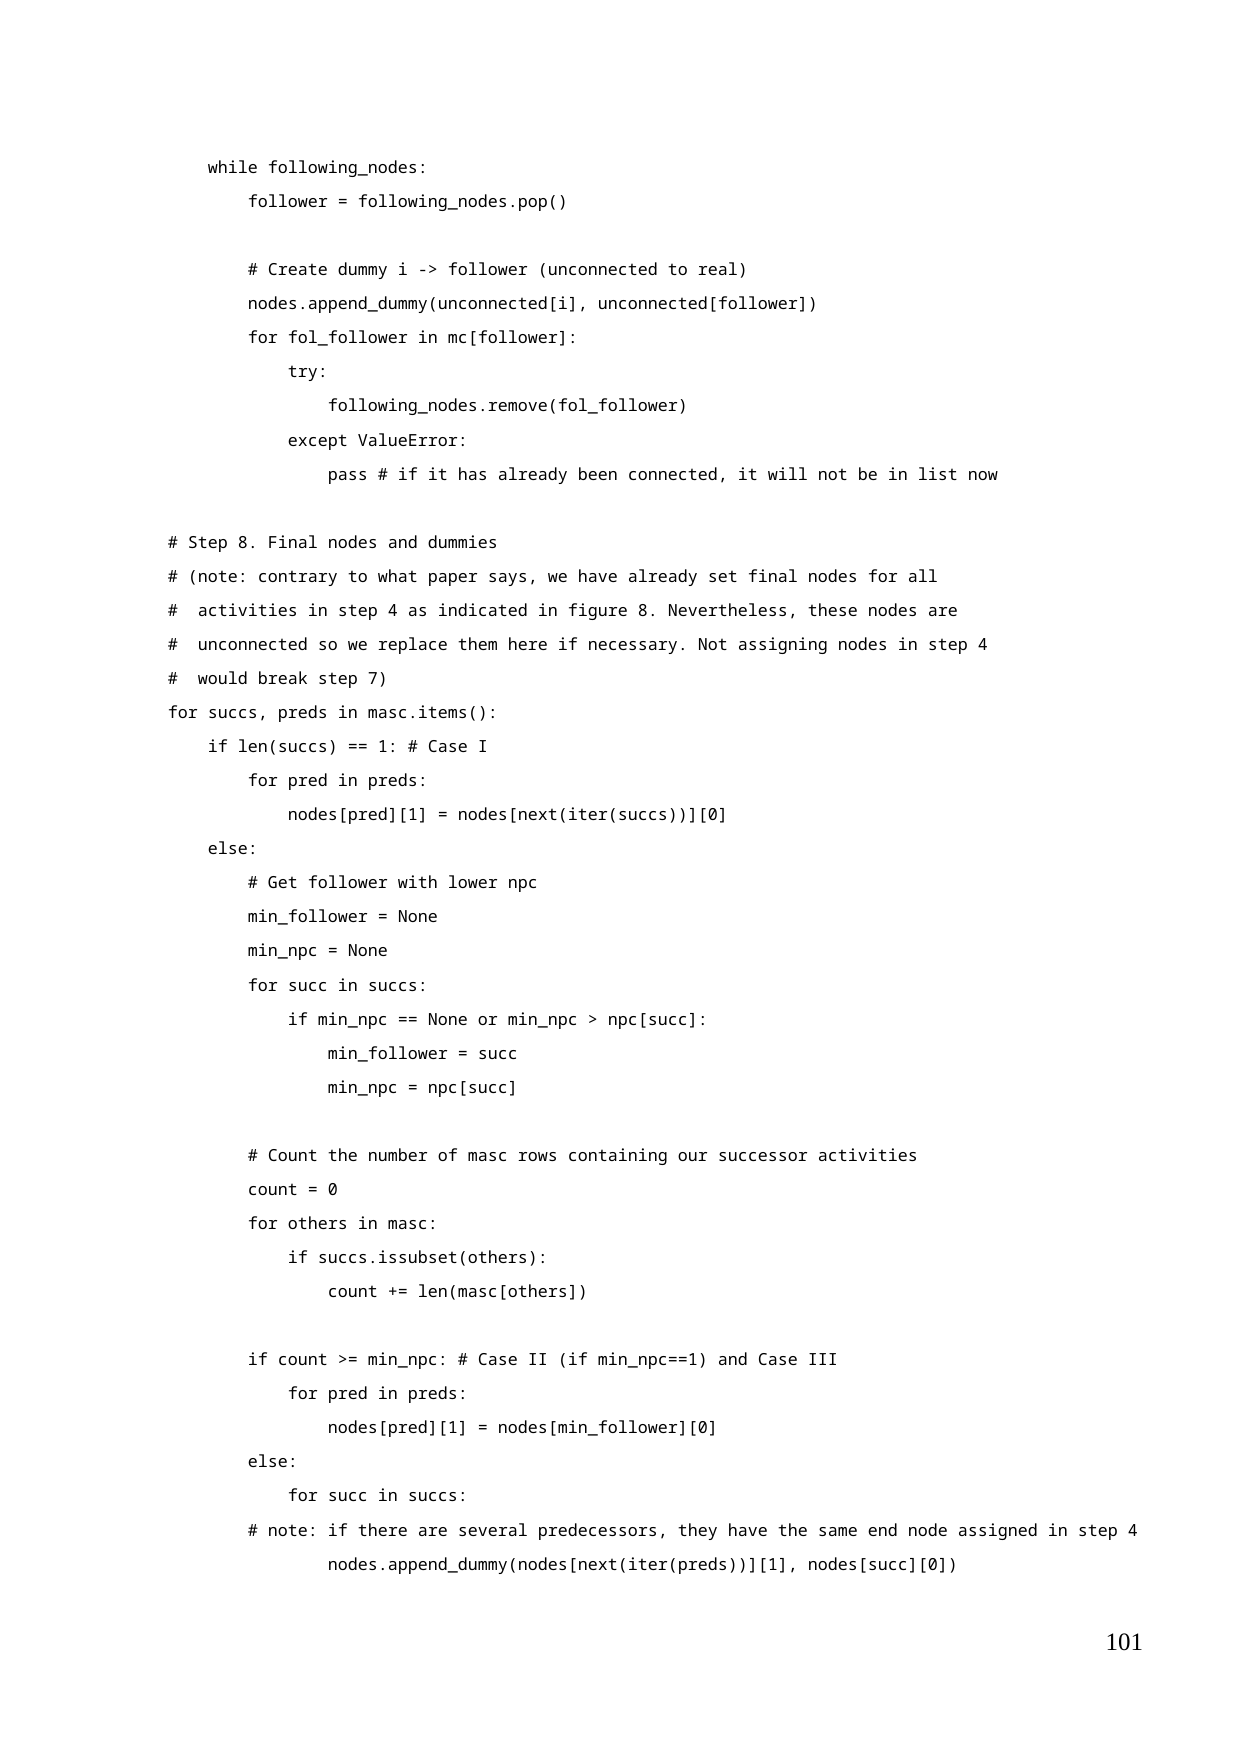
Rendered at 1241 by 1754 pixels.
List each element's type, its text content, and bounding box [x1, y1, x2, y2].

text # Get follower with lower npc [128, 871, 1143, 894]
text for pred in preds: [128, 1382, 1143, 1404]
text min_npc = npc[succ] [128, 1075, 1143, 1098]
text else: [128, 1450, 1143, 1473]
text following_nodes.remove(fol_follower) [128, 394, 1143, 417]
text try: [128, 360, 1143, 383]
text nodes[pred][1] = nodes[min_follower][0] [128, 1416, 1143, 1439]
text # Step 8. Final nodes and dummies [128, 530, 1143, 553]
text for succs, preds in masc.items(): [128, 701, 1143, 723]
text if len(succs) == 1: # Case I [128, 735, 1143, 757]
text for succ in succs: [128, 973, 1143, 996]
text while following_nodes: [128, 156, 1143, 178]
text # note: if there are several predecessors, they have the same end node assigned in step 4 [128, 1518, 1143, 1541]
text min_npc = None [128, 939, 1143, 962]
text if min_npc == None or min_npc > npc[succ]: [128, 1007, 1143, 1030]
text count = 0 [128, 1177, 1143, 1200]
text # would break step 7) [128, 667, 1143, 689]
text nodes[pred][1] = nodes[next(iter(succs))][0] [128, 803, 1143, 826]
text if succs.issubset(others): [128, 1246, 1143, 1268]
text count += len(masc[others]) [128, 1280, 1143, 1302]
text min_follower = None [128, 905, 1143, 928]
text # unconnected so we replace them here if necessary. Not assigning nodes in step 4 [128, 632, 1143, 655]
text follower = following_nodes.pop() [128, 190, 1143, 212]
text if count >= min_npc: # Case II (if min_npc==1) and Case III [128, 1348, 1143, 1371]
text for pred in preds: [128, 769, 1143, 791]
text for succ in succs: [128, 1484, 1143, 1507]
text # activities in step 4 as indicated in figure 8. Nevertheless, these nodes are [128, 598, 1143, 621]
text # Count the number of masc rows containing our successor activities [128, 1143, 1143, 1166]
text for fol_follower in mc[follower]: [128, 326, 1143, 349]
text # (note: contrary to what paper says, we have already set final nodes for all [128, 564, 1143, 587]
text nodes.append_dummy(unconnected[i], unconnected[follower]) [128, 292, 1143, 314]
text min_follower = succ [128, 1041, 1143, 1064]
text else: [128, 837, 1143, 859]
text # Create dummy i -> follower (unconnected to real) [128, 258, 1143, 281]
text nodes.append_dummy(nodes[next(iter(preds))][1], nodes[succ][0]) [128, 1552, 1143, 1575]
text pass # if it has already been connected, it will not be in list now [128, 462, 1143, 485]
text for others in masc: [128, 1212, 1143, 1234]
text except ValueError: [128, 428, 1143, 451]
